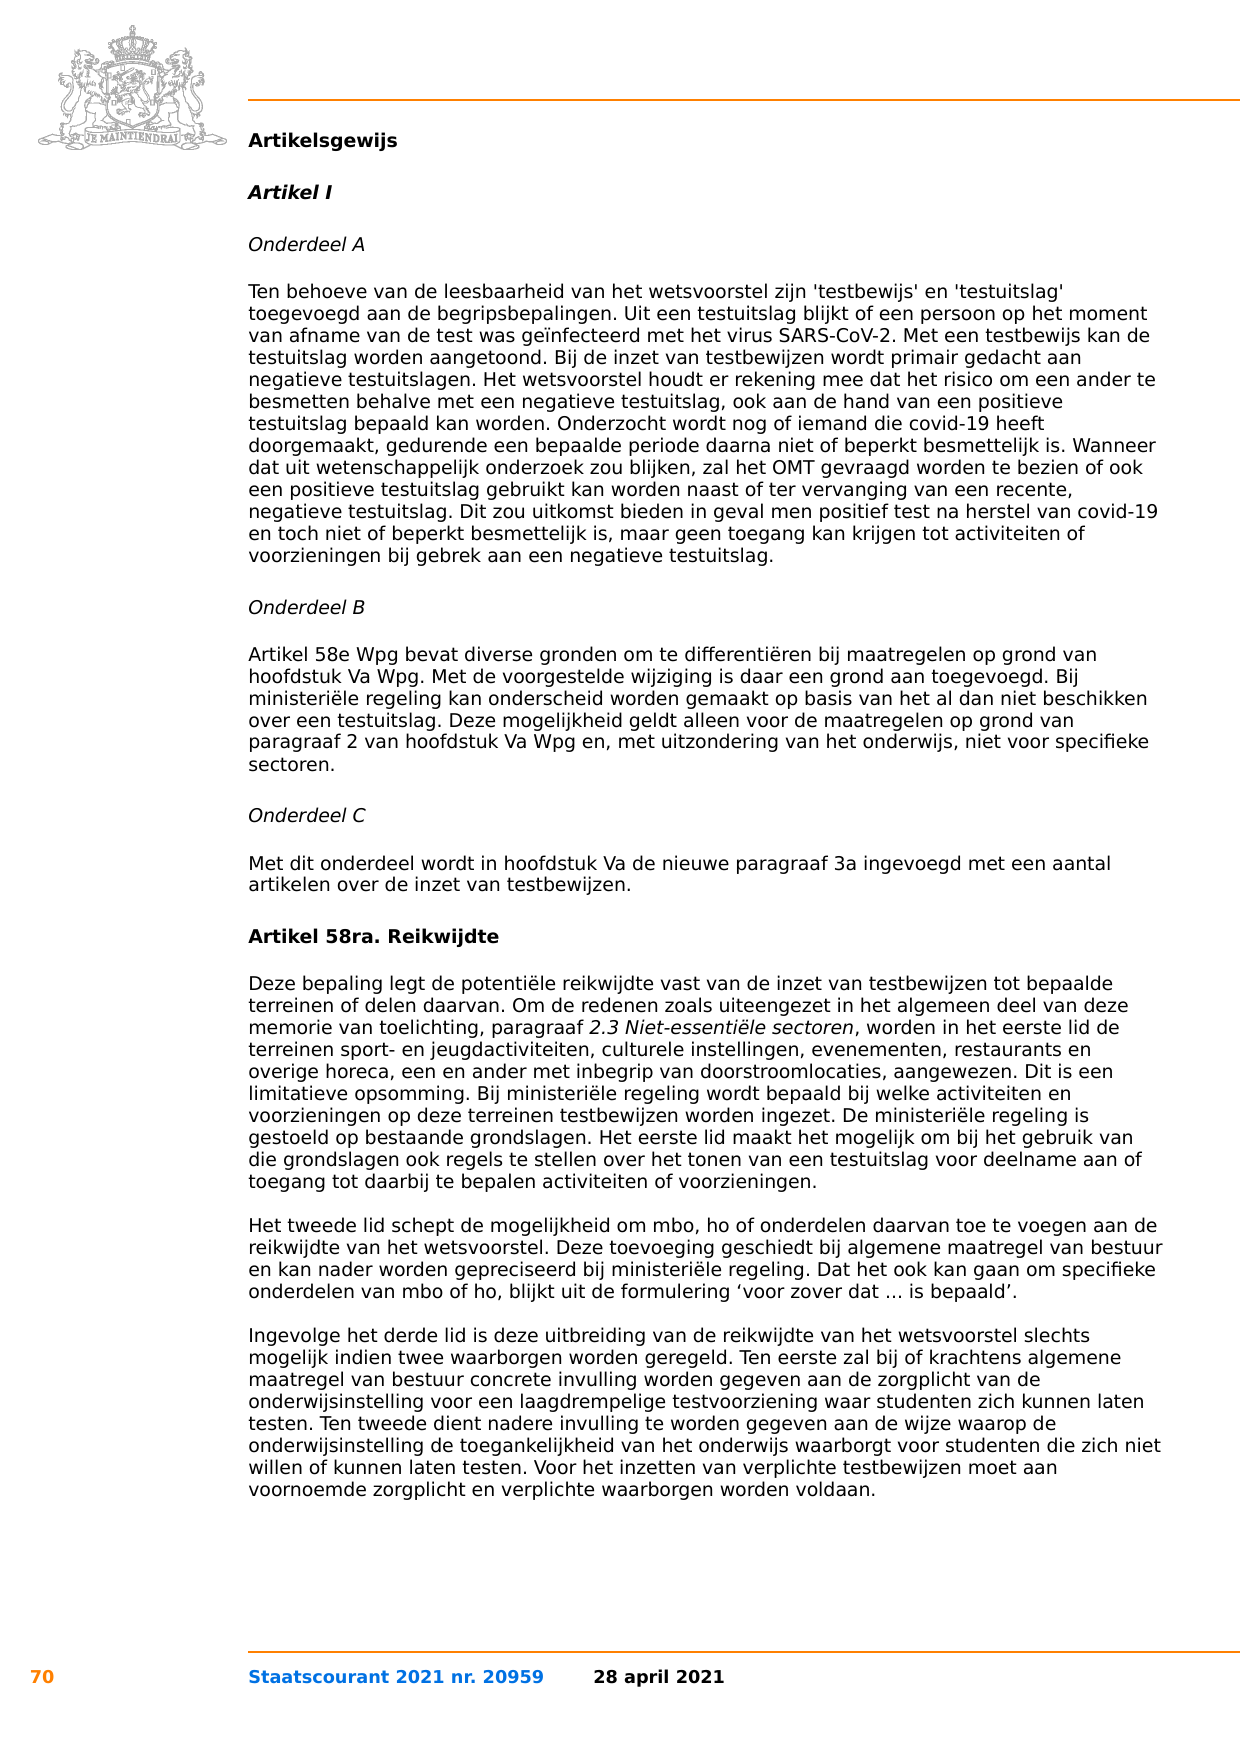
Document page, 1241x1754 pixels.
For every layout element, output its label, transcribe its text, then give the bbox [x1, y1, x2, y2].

subtitle Onderdeel B [248, 597, 1163, 618]
text Ingevolge het derde lid is deze uitbreiding van de reikwijdte van het wetsvoorstel slechts mogelijk indien twee waarborgen worden geregeld. Ten eerste zal bij of krachtens algemene maatregel van bestuur concrete invulling worden gegeven aan de zorgplicht van de onderwijsinstelling voor een laagdrempelige testvoorziening waar studenten zich kunnen laten testen. Ten tweede dient nadere invulling te worden gegeven aan de wijze waarop de onderwijsinstelling de toegankelijkheid van het onderwijs waarborgt voor studenten die zich niet willen of kunnen laten testen. Voor het inzetten van verplichte testbewijzen moet aan voornoemde zorgplicht en verplichte waarborgen worden voldaan. [248, 1325, 1163, 1501]
subtitle Artikel 58ra. Reikwijdte [248, 926, 1163, 948]
text Deze bepaling legt de potentiële reikwijdte vast van de inzet van testbewijzen tot bepaalde terreinen of delen daarvan. Om de redenen zoals uiteengezet in het algemeen deel van deze memorie van toelichting, paragraaf 2.3 Niet-essentiële sectoren, worden in het eerste lid de terreinen sport- en jeugdactiviteiten, culturele instellingen, evenementen, restaurants en overige horeca, een en ander met inbegrip van doorstroomlocaties, aangewezen. Dit is een limitatieve opsomming. Bij ministeriële regeling wordt bepaald bij welke activiteiten en voorzieningen op deze terreinen testbewijzen worden ingezet. De ministeriële regeling is gestoeld op bestaande grondslagen. Het eerste lid maakt het mogelijk om bij het gebruik van die grondslagen ook regels te stellen over het tonen van een testuitslag voor deelname aan of toegang tot daarbij te bepalen activiteiten of voorzieningen. [248, 973, 1163, 1193]
subtitle Artikelsgewijs [248, 130, 1163, 152]
subtitle Onderdeel A [248, 234, 1163, 256]
text Ten behoeve van de leesbaarheid van het wetsvoorstel zijn 'testbewijs' en 'testuitslag' toegevoegd aan de begripsbepalingen. Uit een testuitslag blijkt of een persoon op het moment van afname van de test was geïnfecteerd met het virus SARS-CoV-2. Met een testbewijs kan de testuitslag worden aangetoond. Bij de inzet van testbewijzen wordt primair gedacht aan negatieve testuitslagen. Het wetsvoorstel houdt er rekening mee dat het risico om een ander te besmetten behalve met een negatieve testuitslag, ook aan de hand van een positieve testuitslag bepaald kan worden. Onderzocht wordt nog of iemand die covid-19 heeft doorgemaakt, gedurende een bepaalde periode daarna niet of beperkt besmettelijk is. Wanneer dat uit wetenschappelijk onderzoek zou blijken, zal het OMT gevraagd worden te bezien of ook een positieve testuitslag gebruikt kan worden naast of ter vervanging van een recente, negatieve testuitslag. Dit zou uitkomst bieden in geval men positief test na herstel van covid-19 en toch niet of beperkt besmettelijk is, maar geen toegang kan krijgen tot activiteiten of voorzieningen bij gebrek aan een negatieve testuitslag. [248, 281, 1163, 567]
subtitle Artikel I [248, 182, 1163, 204]
text Het tweede lid schept de mogelijkheid om mbo, ho of onderdelen daarvan toe te voegen aan de reikwijdte van het wetsvoorstel. Deze toevoeging geschiedt bij algemene maatregel van bestuur en kan nader worden gepreciseerd bij ministeriële regeling. Dat het ook kan gaan om specifieke onderdelen van mbo of ho, blijkt uit de formulering ‘voor zover dat ... is bepaald’. [248, 1215, 1163, 1303]
text Artikel 58e Wpg bevat diverse gronden om te differentiëren bij maatregelen op grond van hoofdstuk Va Wpg. Met de voorgestelde wijziging is daar een grond aan toegevoegd. Bij ministeriële regeling kan onderscheid worden gemaakt op basis van het al dan niet beschikken over een testuitslag. Deze mogelijkheid geldt alleen voor de maatregelen op grond van paragraaf 2 van hoofdstuk Va Wpg en, met uitzondering van het onderwijs, niet voor specifieke sectoren. [248, 643, 1163, 775]
text Met dit onderdeel wordt in hoofdstuk Va de nieuwe paragraaf 3a ingevoegd met een aantal artikelen over de inzet van testbewijzen. [248, 852, 1163, 896]
subtitle Onderdeel C [248, 805, 1163, 827]
picture [38, 25, 227, 150]
